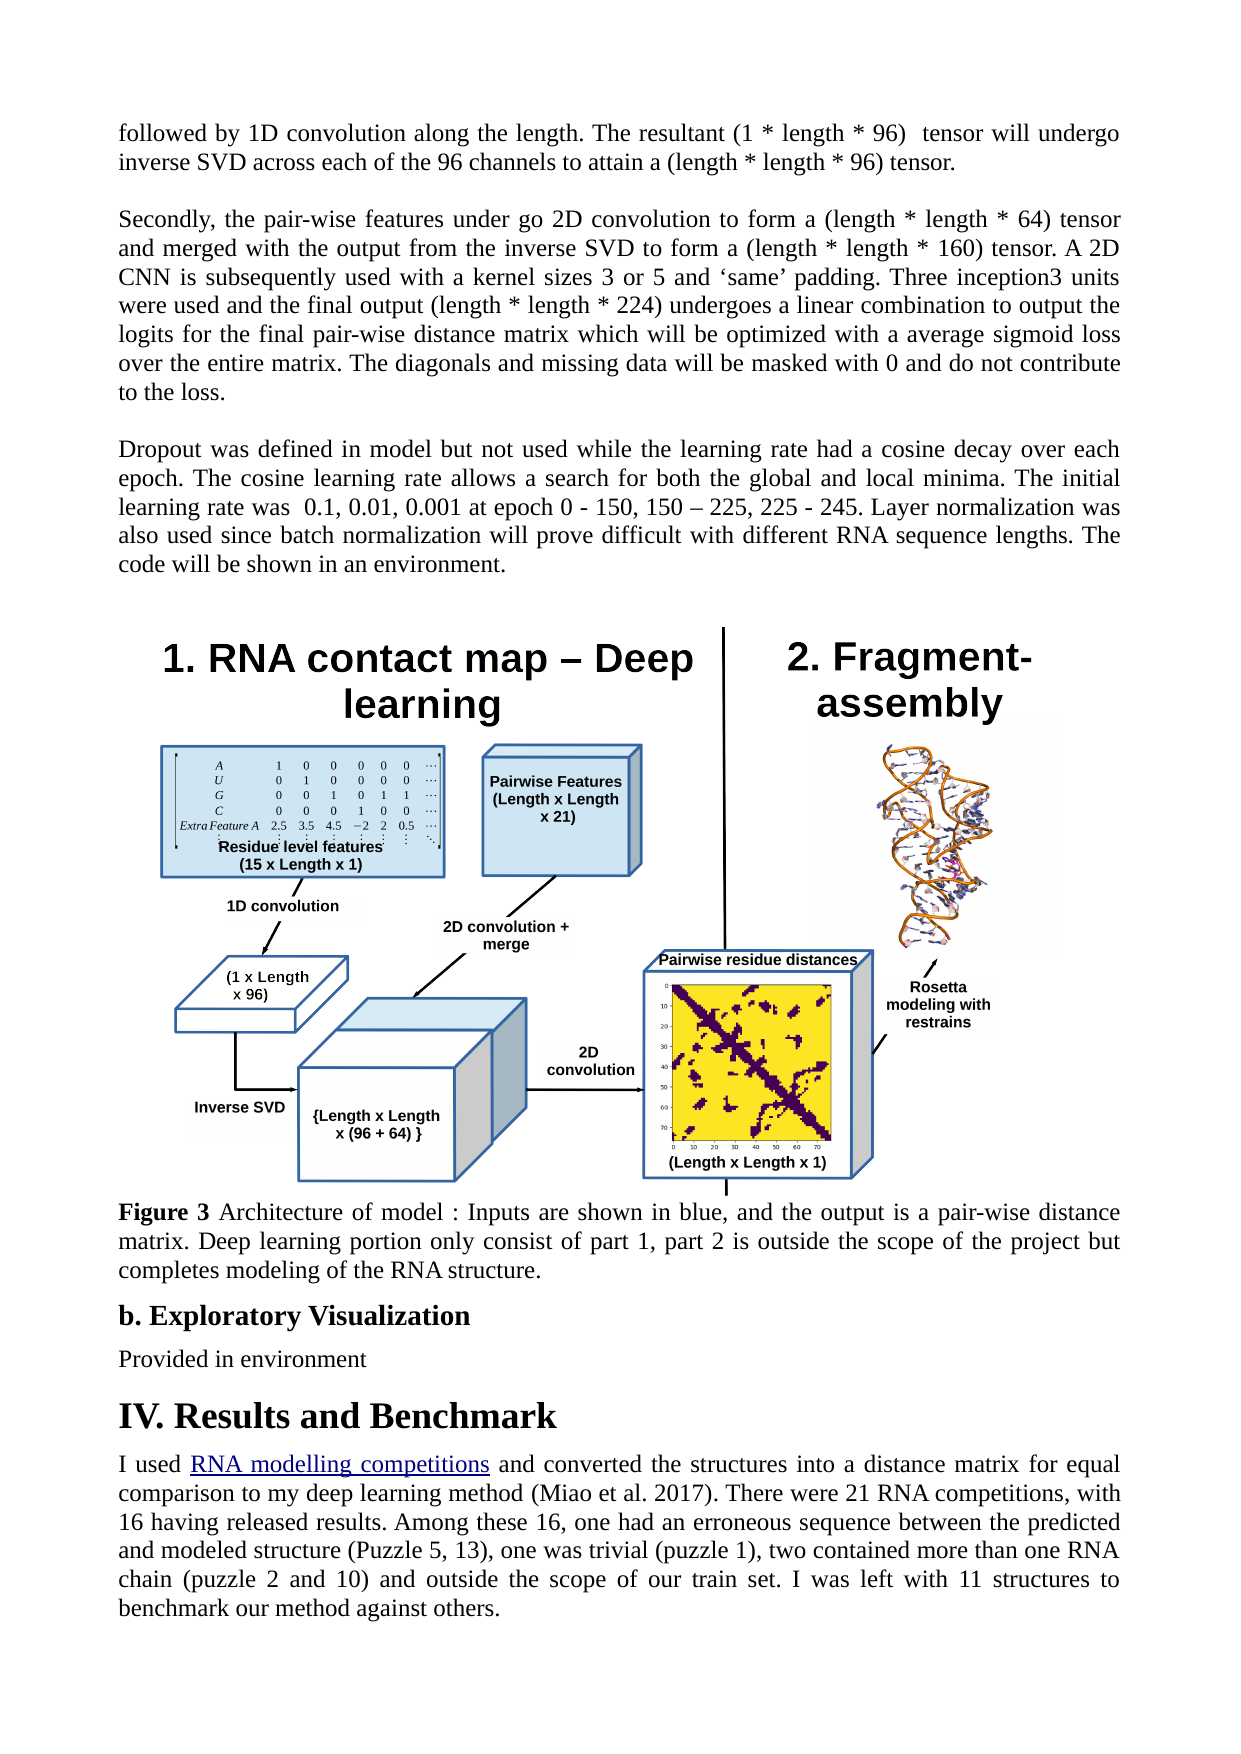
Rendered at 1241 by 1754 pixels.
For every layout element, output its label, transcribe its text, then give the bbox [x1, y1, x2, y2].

text Figure 3 Architecture of model : Inputs are shown in blue, and the output is a pair-wise distance matrix. Deep learning portion only consist of part 1, part 2 is outside the scope of the project but completes modeling of the RNA structure. [118, 1198, 1122, 1283]
text I used RNA modelling competitions and converted the structures into a distance matrix for equal comparison to my deep learning method (Miao et al. 2017). There were 21 RNA competitions, with 16 having released results. Among these 16, one had an erroneous sequence between the predicted and modeled structure (Puzzle 5, 13), one was trivial (puzzle 1), two contained more than one RNA chain (puzzle 2 and 10) and outside the scope of our train set. I was left with 11 structures to benchmark our method against others. [118, 1449, 1122, 1622]
text Secondly, the pair-wise features under go 2D convolution to form a (length * length * 64) tensor and merged with the output from the inverse SVD to form a (length * length * 160) tensor. A 2D CNN is subsequently used with a kernel sizes 3 or 5 and ‘same’ padding. Three inception3 units were used and the final output (length * length * 224) undergoes a linear combination to output the logits for the final pair-wise distance matrix which will be optimized with a average sigmoid loss over the entire matrix. The diagonals and missing data will be masked with 0 and do not contribute to the loss. [118, 204, 1122, 406]
text Dropout was defined in model but not used while the learning rate had a cosine decay over each epoch. The cosine learning rate allows a search for both the global and local minima. The initial learning rate was 0.1, 0.01, 0.001 at epoch 0 - 150, 150 – 225, 225 - 245. Layer normalization was also used since batch normalization will prove difficult with different RNA sequence lengths. The code will be shown in an environment. [118, 434, 1122, 578]
subtitle b. Exploratory Visualization [118, 1298, 1122, 1332]
text followed by 1D convolution along the length. The resultant (1 * length * 96) tensor will undergo inverse SVD across each of the 96 channels to attain a (length * length * 96) tensor. [118, 118, 1122, 176]
picture [118, 606, 1123, 1198]
text Provided in environment [118, 1344, 1122, 1373]
subtitle IV. Results and Benchmark [118, 1394, 1122, 1437]
